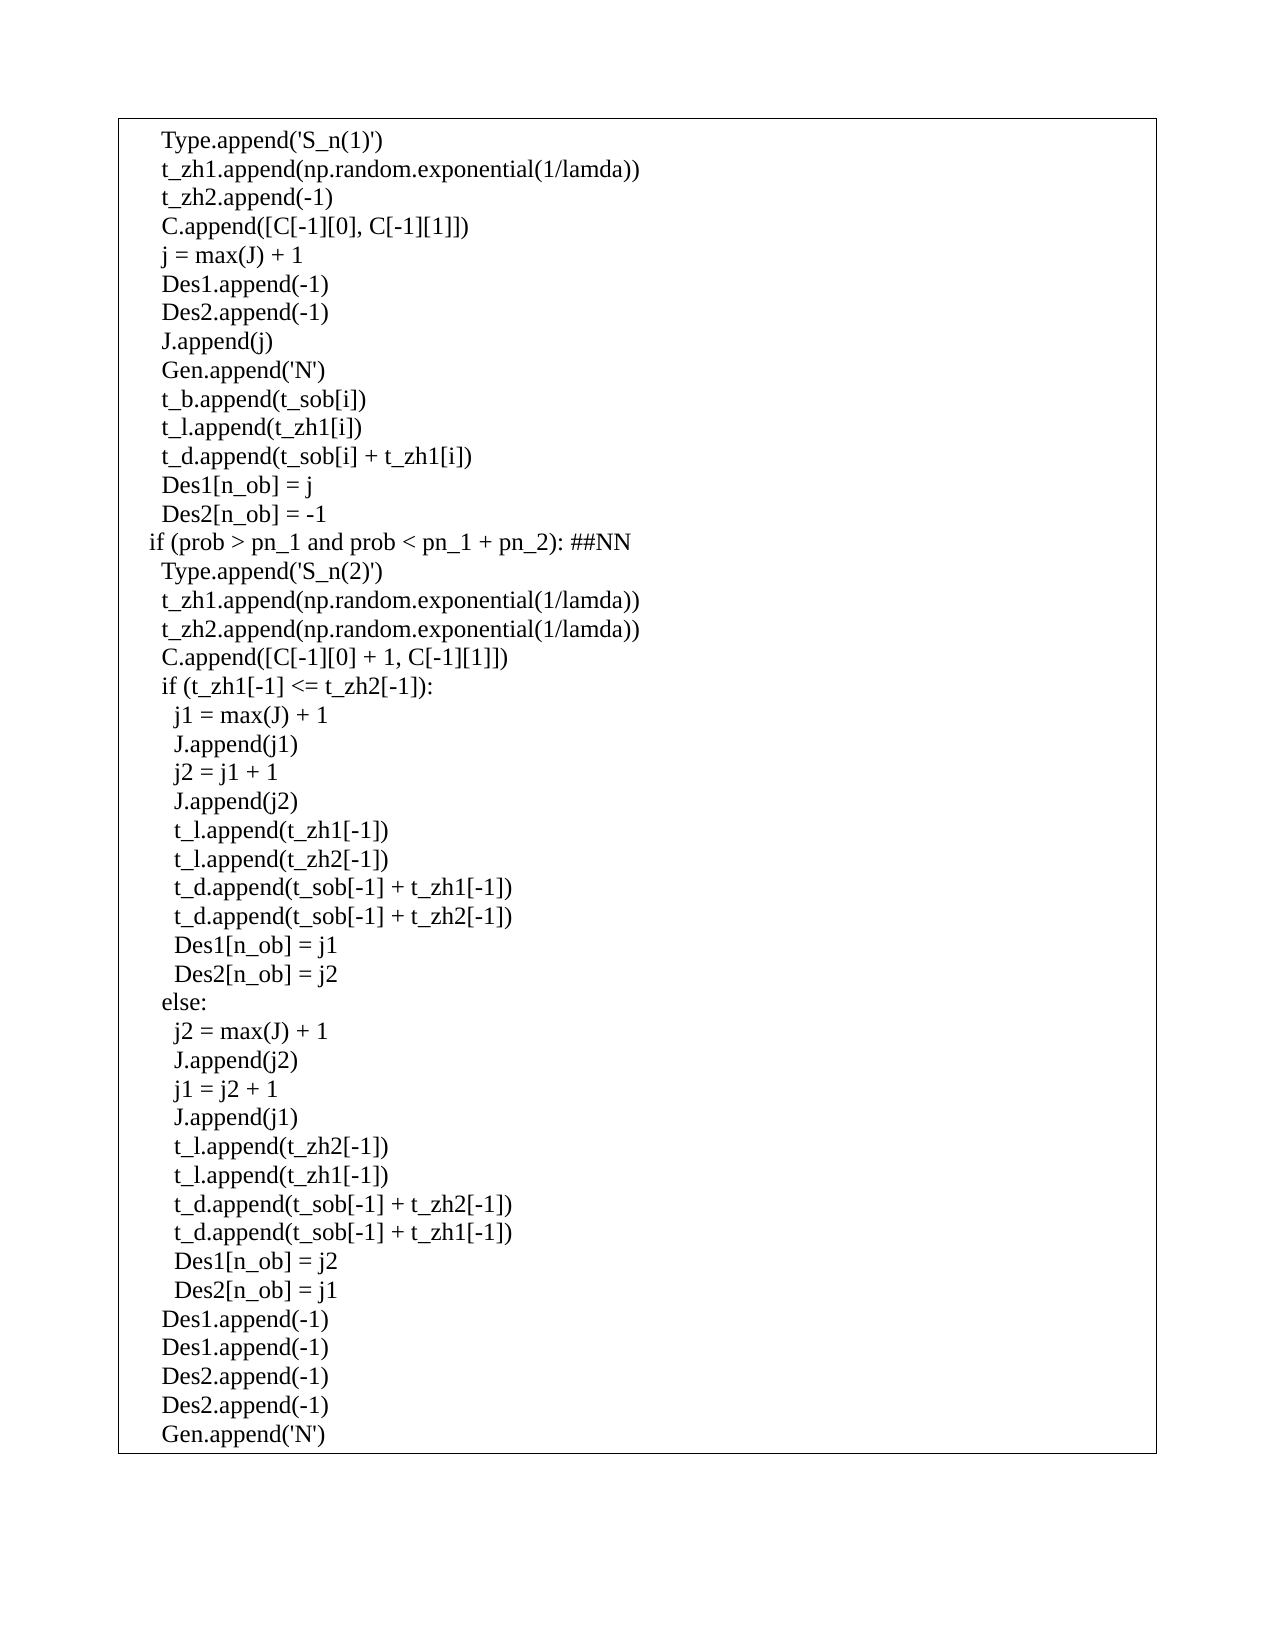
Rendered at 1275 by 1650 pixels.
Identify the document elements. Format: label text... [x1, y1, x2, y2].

table_header Type.append('S_n(1)') t_zh1.append(np.random.exponential(1/lamda)) t_zh2.append(-1) C.append([C[-1][0], C[-1][1]]) j = max(J) + 1 Des1.append(-1) Des2.append(-1) J.append(j) Gen.append('N') t_b.append(t_sob[i]) t_l.append(t_zh1[i]) t_d.append(t_sob[i] + t_zh1[i]) Des1[n_ob] = j Des2[n_ob] = -1 if (prob > pn_1 and prob < pn_1 + pn_2): ##NN Type.append('S_n(2)') t_zh1.append(np.random.exponential(1/lamda)) t_zh2.append(np.random.exponential(1/lamda)) C.append([C[-1][0] + 1, C[-1][1]]) if (t_zh1[-1] <= t_zh2[-1]): j1 = max(J) + 1 J.append(j1) j2 = j1 + 1 J.append(j2) t_l.append(t_zh1[-1]) t_l.append(t_zh2[-1]) t_d.append(t_sob[-1] + t_zh1[-1]) t_d.append(t_sob[-1] + t_zh2[-1]) Des1[n_ob] = j1 Des2[n_ob] = j2 else: j2 = max(J) + 1 J.append(j2) j1 = j2 + 1 J.append(j1) t_l.append(t_zh2[-1]) t_l.append(t_zh1[-1]) t_d.append(t_sob[-1] + t_zh2[-1]) t_d.append(t_sob[-1] + t_zh1[-1]) Des1[n_ob] = j2 Des2[n_ob] = j1 Des1.append(-1) Des1.append(-1) Des2.append(-1) Des2.append(-1) Gen.append('N') [119, 119, 1156, 1453]
